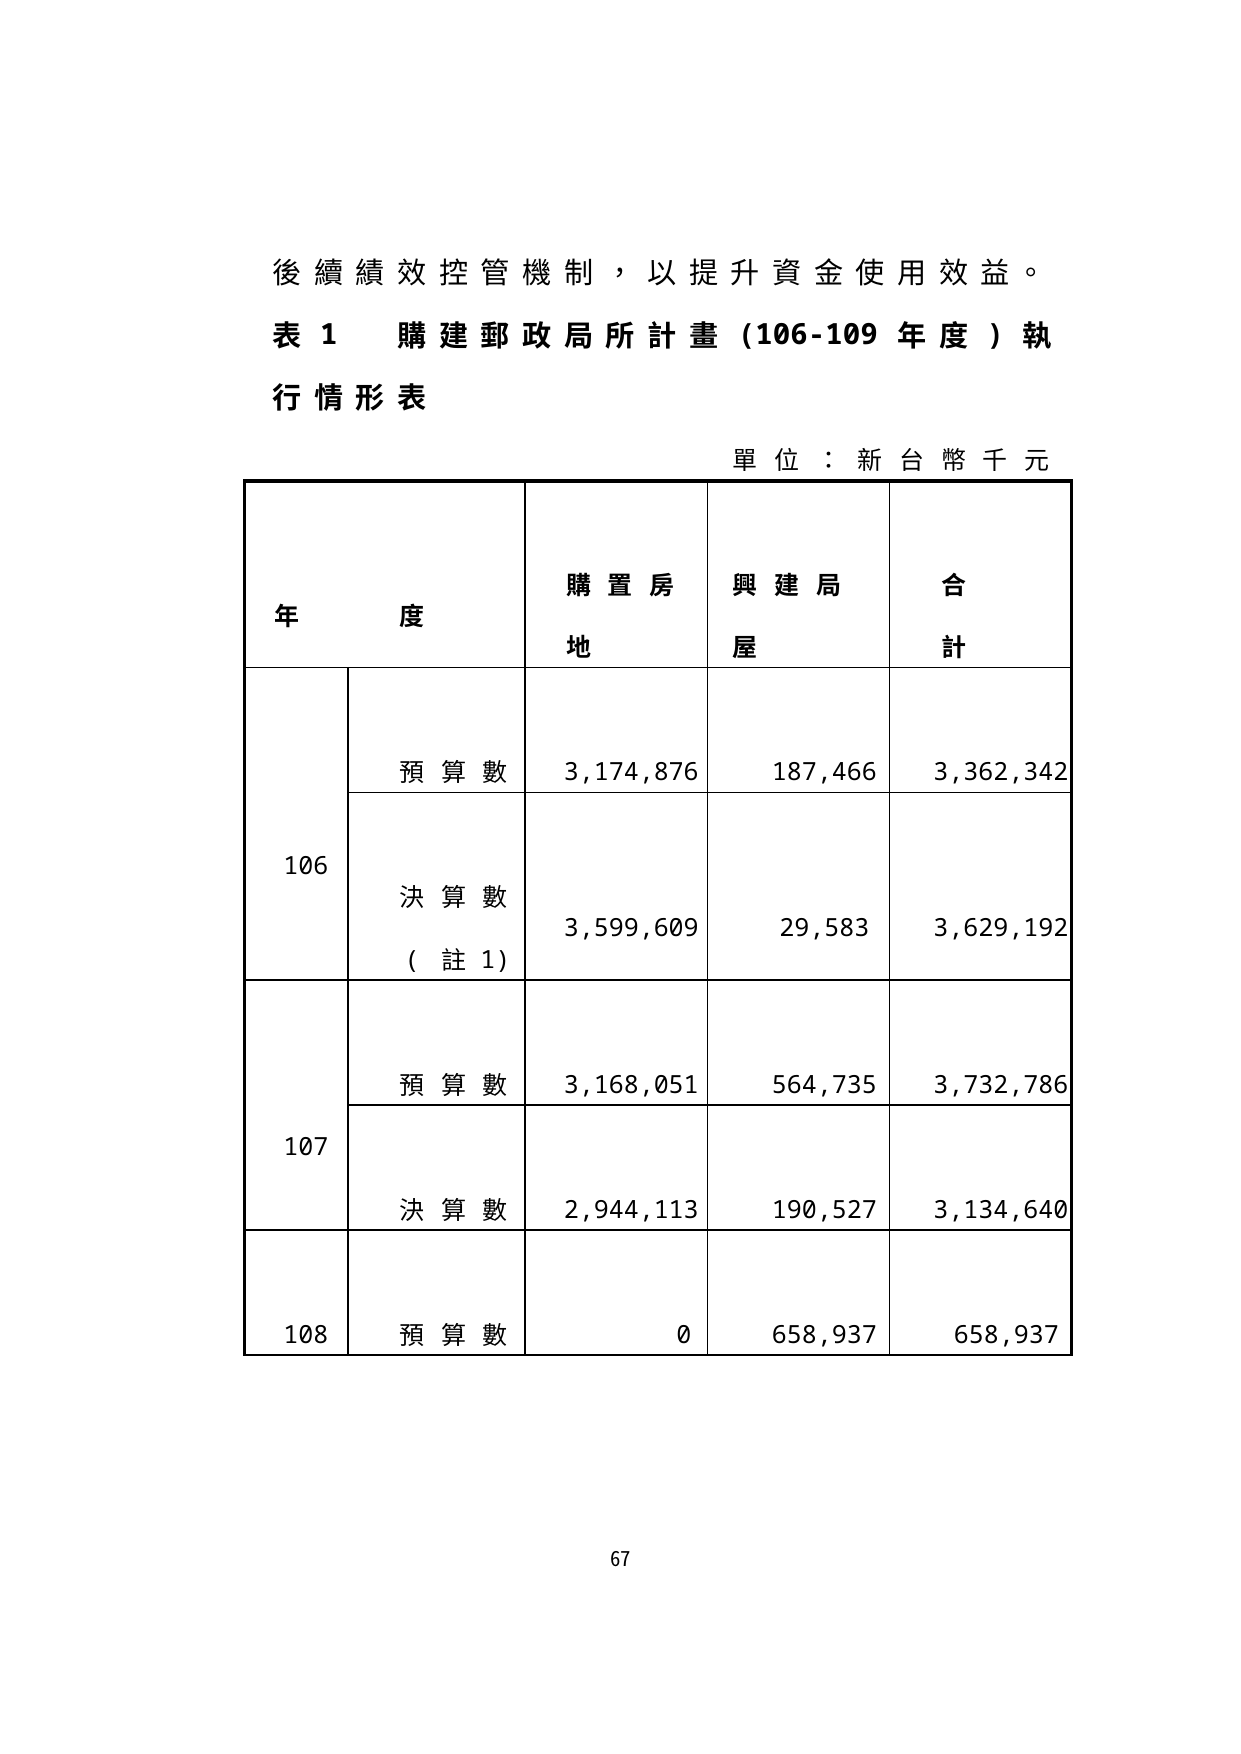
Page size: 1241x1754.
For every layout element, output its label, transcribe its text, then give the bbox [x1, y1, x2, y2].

table_cell 658,937 [890, 1231, 1070, 1354]
text 後續績效控管機制，以提升資金使用效益。 [242, 229, 1058, 292]
table_cell 187,466 [708, 668, 889, 792]
table_cell 決算數 [349, 1106, 524, 1229]
table_cell 2,944,113 [526, 1106, 707, 1229]
table_cell 658,937 [708, 1231, 889, 1354]
table_cell 預算數 [349, 1231, 524, 1354]
table_header 合 計 [890, 483, 1070, 667]
table_cell 3,134,640 [890, 1106, 1070, 1229]
table_cell 3,168,051 [526, 981, 707, 1104]
table_cell 564,735 [708, 981, 889, 1104]
text 表1 購建郵政局所計畫(106-109年度)執行情形表 [242, 292, 1058, 417]
table_cell 預算數 [349, 668, 524, 792]
table_cell 3,362,342 [890, 668, 1070, 792]
table_cell 106 [246, 668, 347, 979]
table_cell 預算數 [349, 981, 524, 1104]
table_cell 3,174,876 [526, 668, 707, 792]
table_cell 107 [246, 981, 347, 1229]
table_cell 3,599,609 [526, 793, 707, 979]
table_cell 190,527 [708, 1106, 889, 1229]
table_cell 決算數(註1) [349, 793, 524, 979]
table_cell 0 [526, 1231, 707, 1354]
table_header 興建局屋 [708, 483, 889, 667]
table_cell 29,583 [708, 793, 889, 979]
table_cell 108 [246, 1231, 347, 1354]
table_header 購置房地 [526, 483, 707, 667]
table_header 年 度 [246, 483, 524, 667]
table_cell 3,629,192 [890, 793, 1070, 979]
text 單位：新台幣千元 [183, 417, 1058, 479]
table_cell 3,732,786 [890, 981, 1070, 1104]
